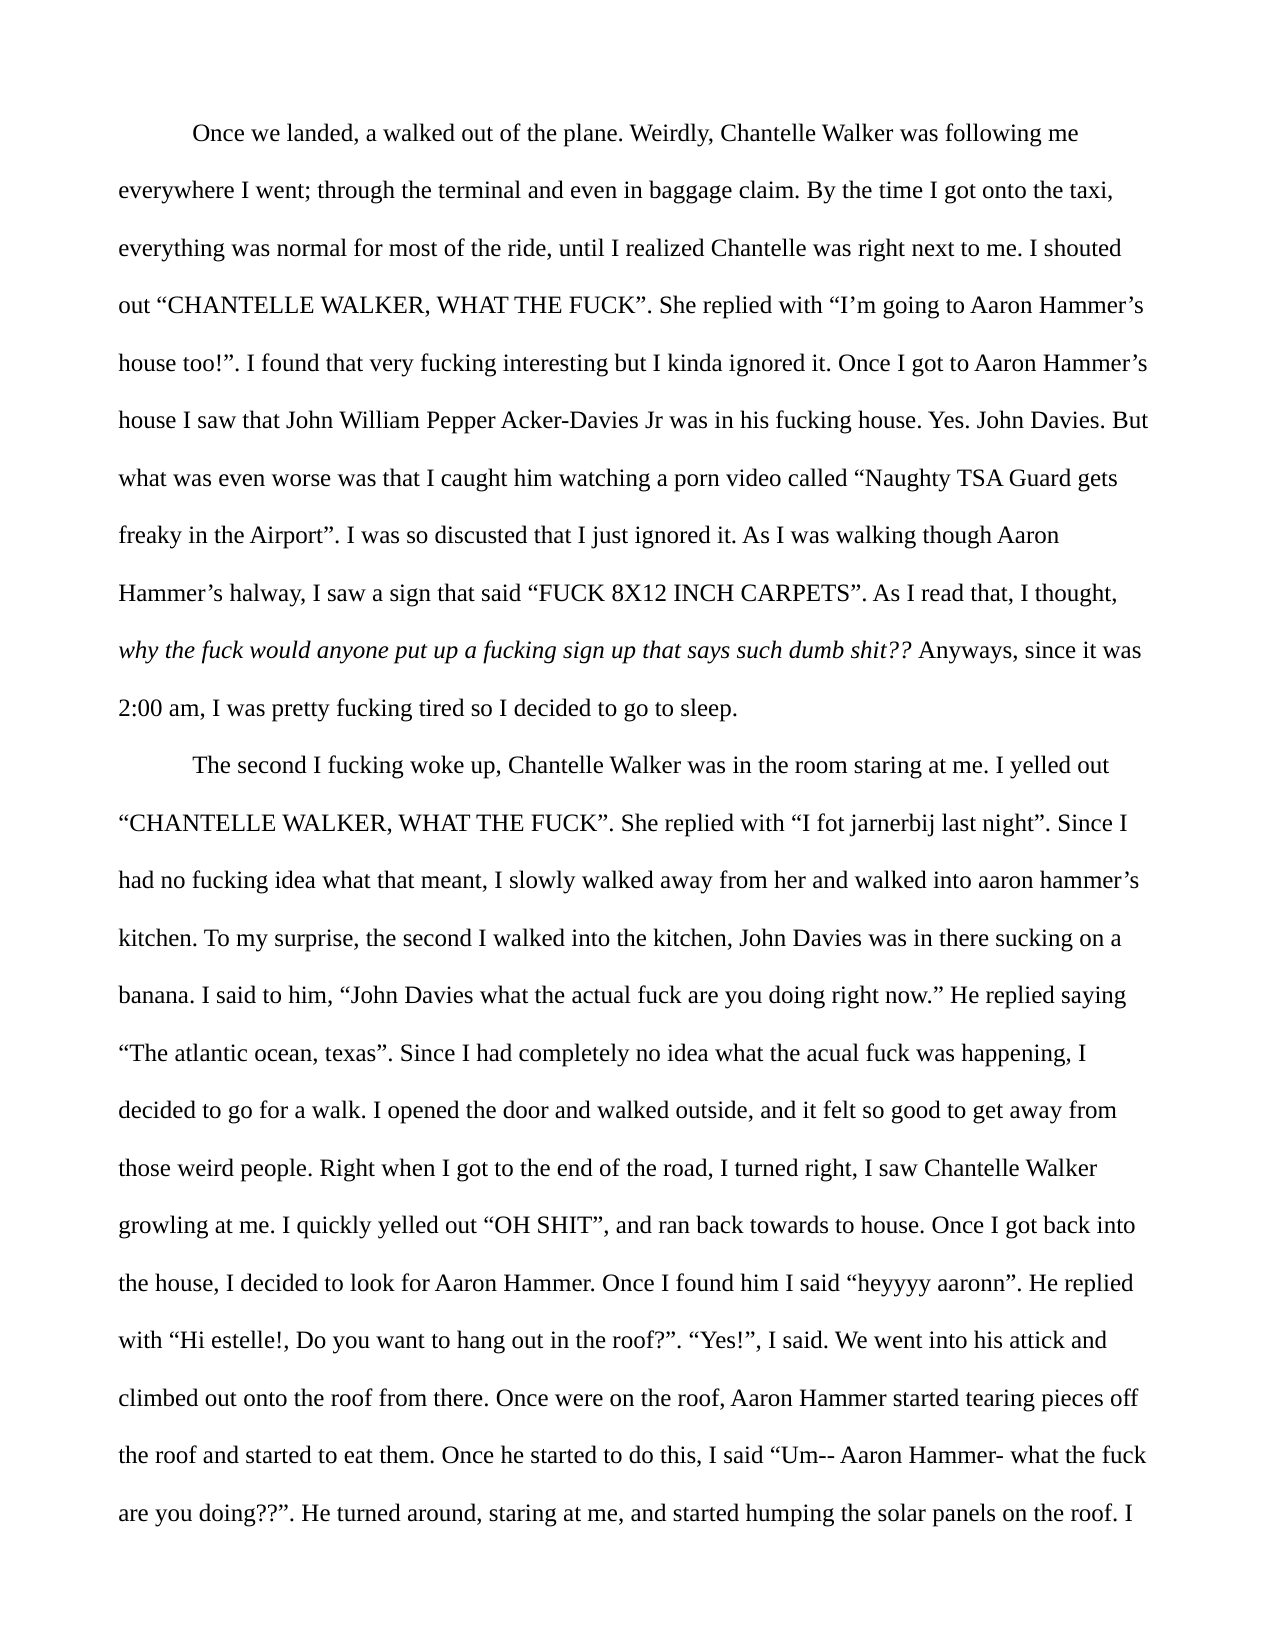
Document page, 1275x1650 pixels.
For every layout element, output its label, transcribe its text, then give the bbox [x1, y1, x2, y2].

text The second I fucking woke up, Chantelle Walker was in the room staring at me. I yelled out “CHANTELLE WALKER, WHAT THE FUCK”. She replied with “I fot jarnerbij last night”. Since I had no fucking idea what that meant, I slowly walked away from her and walked into aaron hammer’s kitchen. To my surprise, the second I walked into the kitchen, John Davies was in there sucking on a banana. I said to him, “John Davies what the actual fuck are you doing right now.” He replied saying “The atlantic ocean, texas”. Since I had completely no idea what the acual fuck was happening, I decided to go for a walk. I opened the door and walked outside, and it felt so good to get away from those weird people. Right when I got to the end of the road, I turned right, I saw Chantelle Walker growling at me. I quickly yelled out “OH SHIT”, and ran back towards to house. Once I got back into the house, I decided to look for Aaron Hammer. Once I found him I said “heyyyy aaronn”. He replied with “Hi estelle!, Do you want to hang out in the roof?”. “Yes!”, I said. We went into his attick and climbed out onto the roof from there. Once were on the roof, Aaron Hammer started tearing pieces off the roof and started to eat them. Once he started to do this, I said “Um-- Aaron Hammer- what the fuck are you doing??”. He turned around, staring at me, and started humping the solar panels on the roof. I [118, 751, 1157, 1527]
text Once we landed, a walked out of the plane. Weirdly, Chantelle Walker was following me everywhere I went; through the terminal and even in baggage claim. By the time I got onto the taxi, everything was normal for most of the ride, until I realized Chantelle was right next to me. I shouted out “CHANTELLE WALKER, WHAT THE FUCK”. She replied with “I’m going to Aaron Hammer’s house too!”. I found that very fucking interesting but I kinda ignored it. Once I got to Aaron Hammer’s house I saw that John William Pepper Acker-Davies Jr was in his fucking house. Yes. John Davies. But what was even worse was that I caught him watching a porn video called “Naughty TSA Guard gets freaky in the Airport”. I was so discusted that I just ignored it. As I was walking though Aaron Hammer’s halway, I saw a sign that said “FUCK 8X12 INCH CARPETS”. As I read that, I thought, why the fuck would anyone put up a fucking sign up that says such dumb shit?? Anyways, since it was 2:00 am, I was pretty fucking tired so I decided to go to sleep. [118, 118, 1157, 722]
